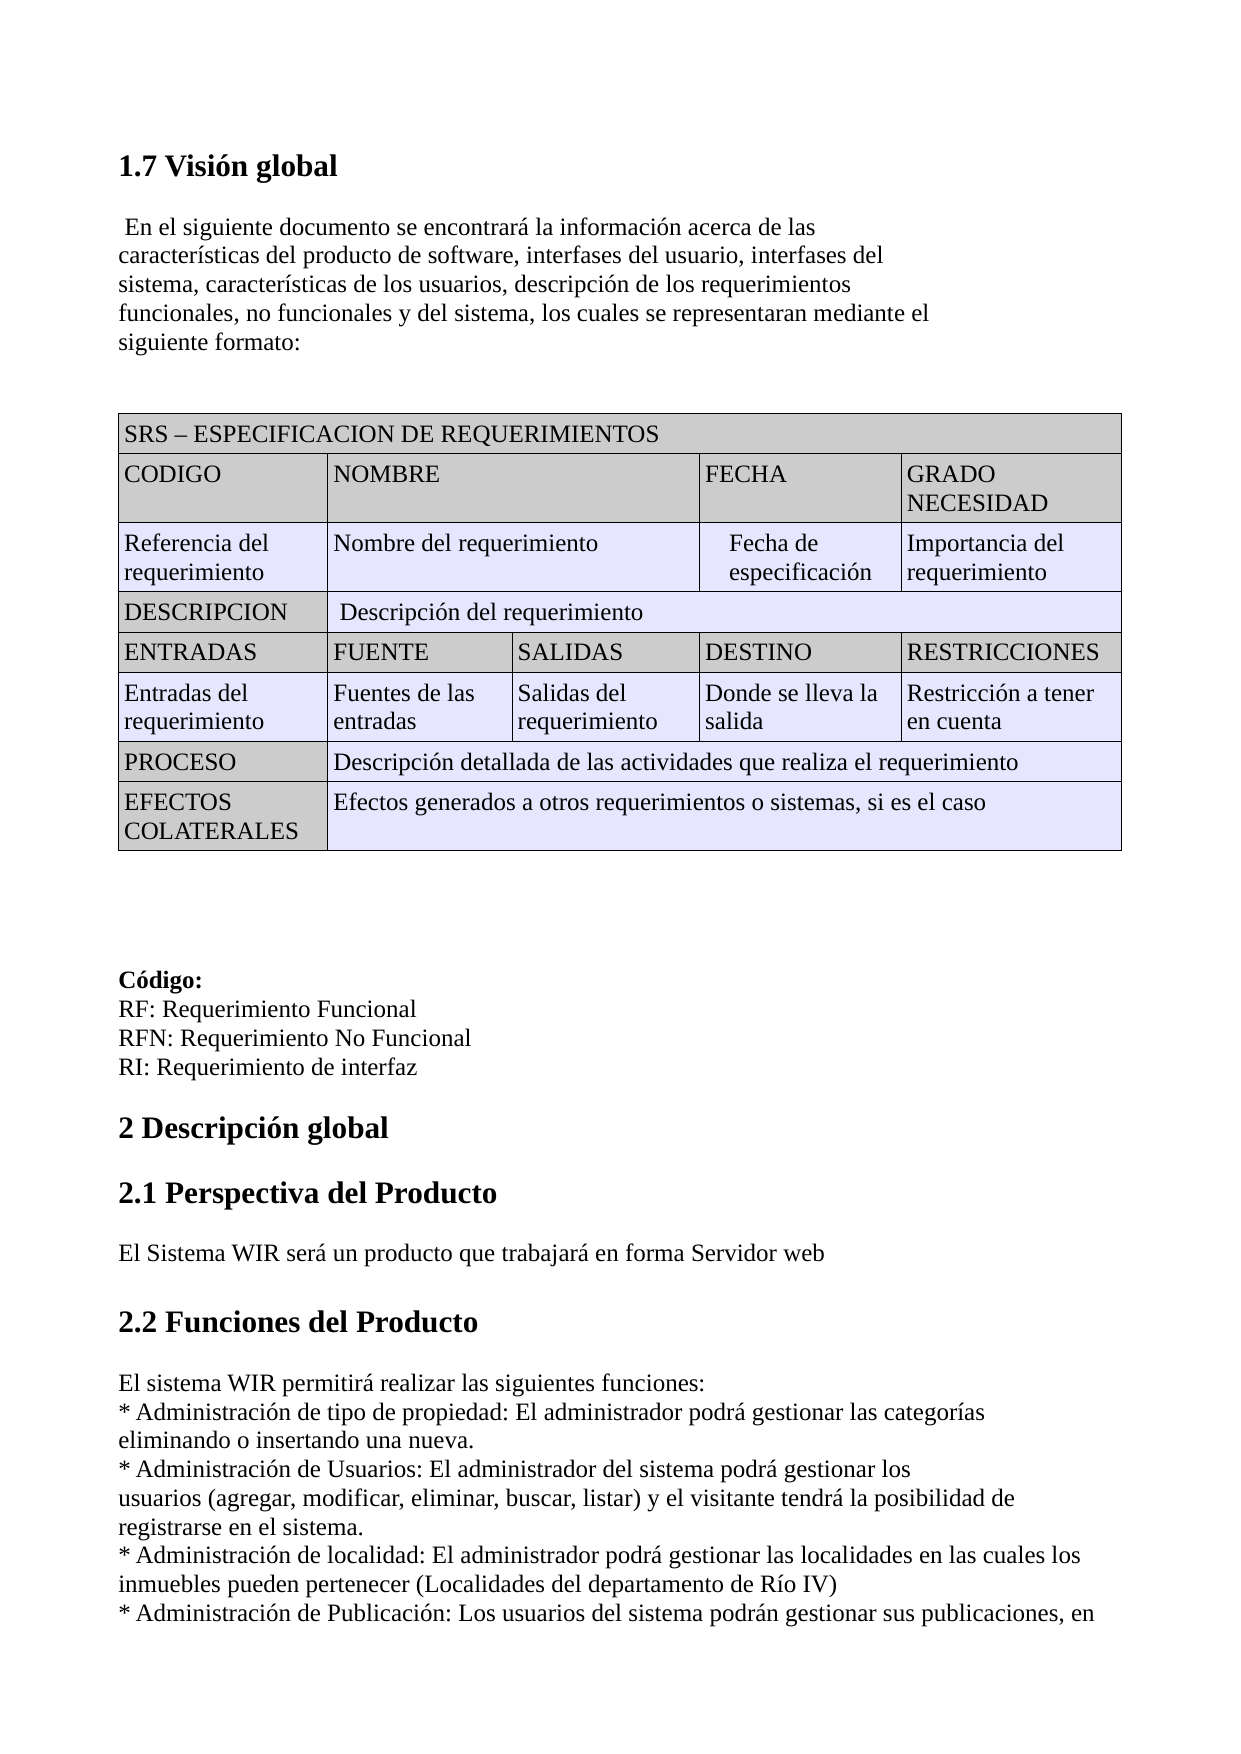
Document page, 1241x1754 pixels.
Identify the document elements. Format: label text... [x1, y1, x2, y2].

table_cell Descripción del requerimiento [328, 592, 1121, 632]
table_cell Fuentes de las entradas [328, 673, 512, 741]
table_cell ENTRADAS [119, 633, 327, 672]
table_cell EFECTOS COLATERALES [119, 782, 327, 850]
text Código: [118, 965, 1122, 994]
text RF: Requerimiento Funcional [118, 994, 1122, 1023]
table_cell Nombre del requerimiento [328, 523, 699, 591]
table_cell Importancia del requerimiento [902, 523, 1121, 591]
table_cell RESTRICCIONES [902, 633, 1121, 672]
text 1.7 Visión global [118, 147, 1122, 183]
text 2.1 Perspectiva del Producto [118, 1174, 1122, 1210]
text En el siguiente documento se encontrará la información acerca de las [118, 212, 1122, 240]
text usuarios (agregar, modificar, eliminar, buscar, listar) y el visitante tendrá la posibilidad de registrarse en el sistema. [118, 1483, 1122, 1540]
text 2.2 Funciones del Producto [118, 1303, 1122, 1339]
text * Administración de Publicación: Los usuarios del sistema podrán gestionar sus publicaciones, en [118, 1598, 1122, 1627]
table_cell CODIGO [119, 454, 327, 522]
table_cell Descripción detallada de las actividades que realiza el requerimiento [328, 742, 1121, 781]
text * Administración de localidad: El administrador podrá gestionar las localidades en las cuales los inmuebles pueden pertenecer (Localidades del departamento de Río IV) [118, 1540, 1122, 1598]
table_cell Fecha de especificación [700, 523, 901, 591]
text * Administración de Usuarios: El administrador del sistema podrá gestionar los [118, 1454, 1122, 1483]
text características del producto de software, interfases del usuario, interfases del [118, 240, 1122, 269]
table_cell GRADO NECESIDAD [902, 454, 1121, 522]
text 2 Descripción global [118, 1109, 1122, 1145]
text RFN: Requerimiento No Funcional [118, 1023, 1122, 1052]
table_cell DESTINO [700, 633, 901, 672]
text * Administración de tipo de propiedad: El administrador podrá gestionar las categorías eliminando o insertando una nueva. [118, 1397, 1122, 1454]
table_cell Entradas del requerimiento [119, 673, 327, 741]
table_cell Salidas del requerimiento [513, 673, 699, 741]
text El Sistema WIR será un producto que trabajará en forma Servidor web [118, 1238, 1122, 1267]
text El sistema WIR permitirá realizar las siguientes funciones: [118, 1368, 1122, 1397]
table_cell SALIDAS [513, 633, 699, 672]
text RI: Requerimiento de interfaz [118, 1052, 1122, 1080]
table_cell NOMBRE [328, 454, 699, 522]
table_cell Efectos generados a otros requerimientos o sistemas, si es el caso [328, 782, 1121, 850]
table_cell FECHA [700, 454, 901, 522]
text sistema, características de los usuarios, descripción de los requerimientos [118, 269, 1122, 298]
table_cell Referencia del requerimiento [119, 523, 327, 591]
table_cell FUENTE [328, 633, 512, 672]
table_header SRS – ESPECIFICACION DE REQUERIMIENTOS [119, 414, 1121, 453]
text funcionales, no funcionales y del sistema, los cuales se representaran mediante el [118, 298, 1122, 327]
table_cell DESCRIPCION [119, 592, 327, 632]
table_cell PROCESO [119, 742, 327, 781]
text siguiente formato: [118, 327, 1122, 355]
table_cell Restricción a tener en cuenta [902, 673, 1121, 741]
table_cell Donde se lleva la salida [700, 673, 901, 741]
